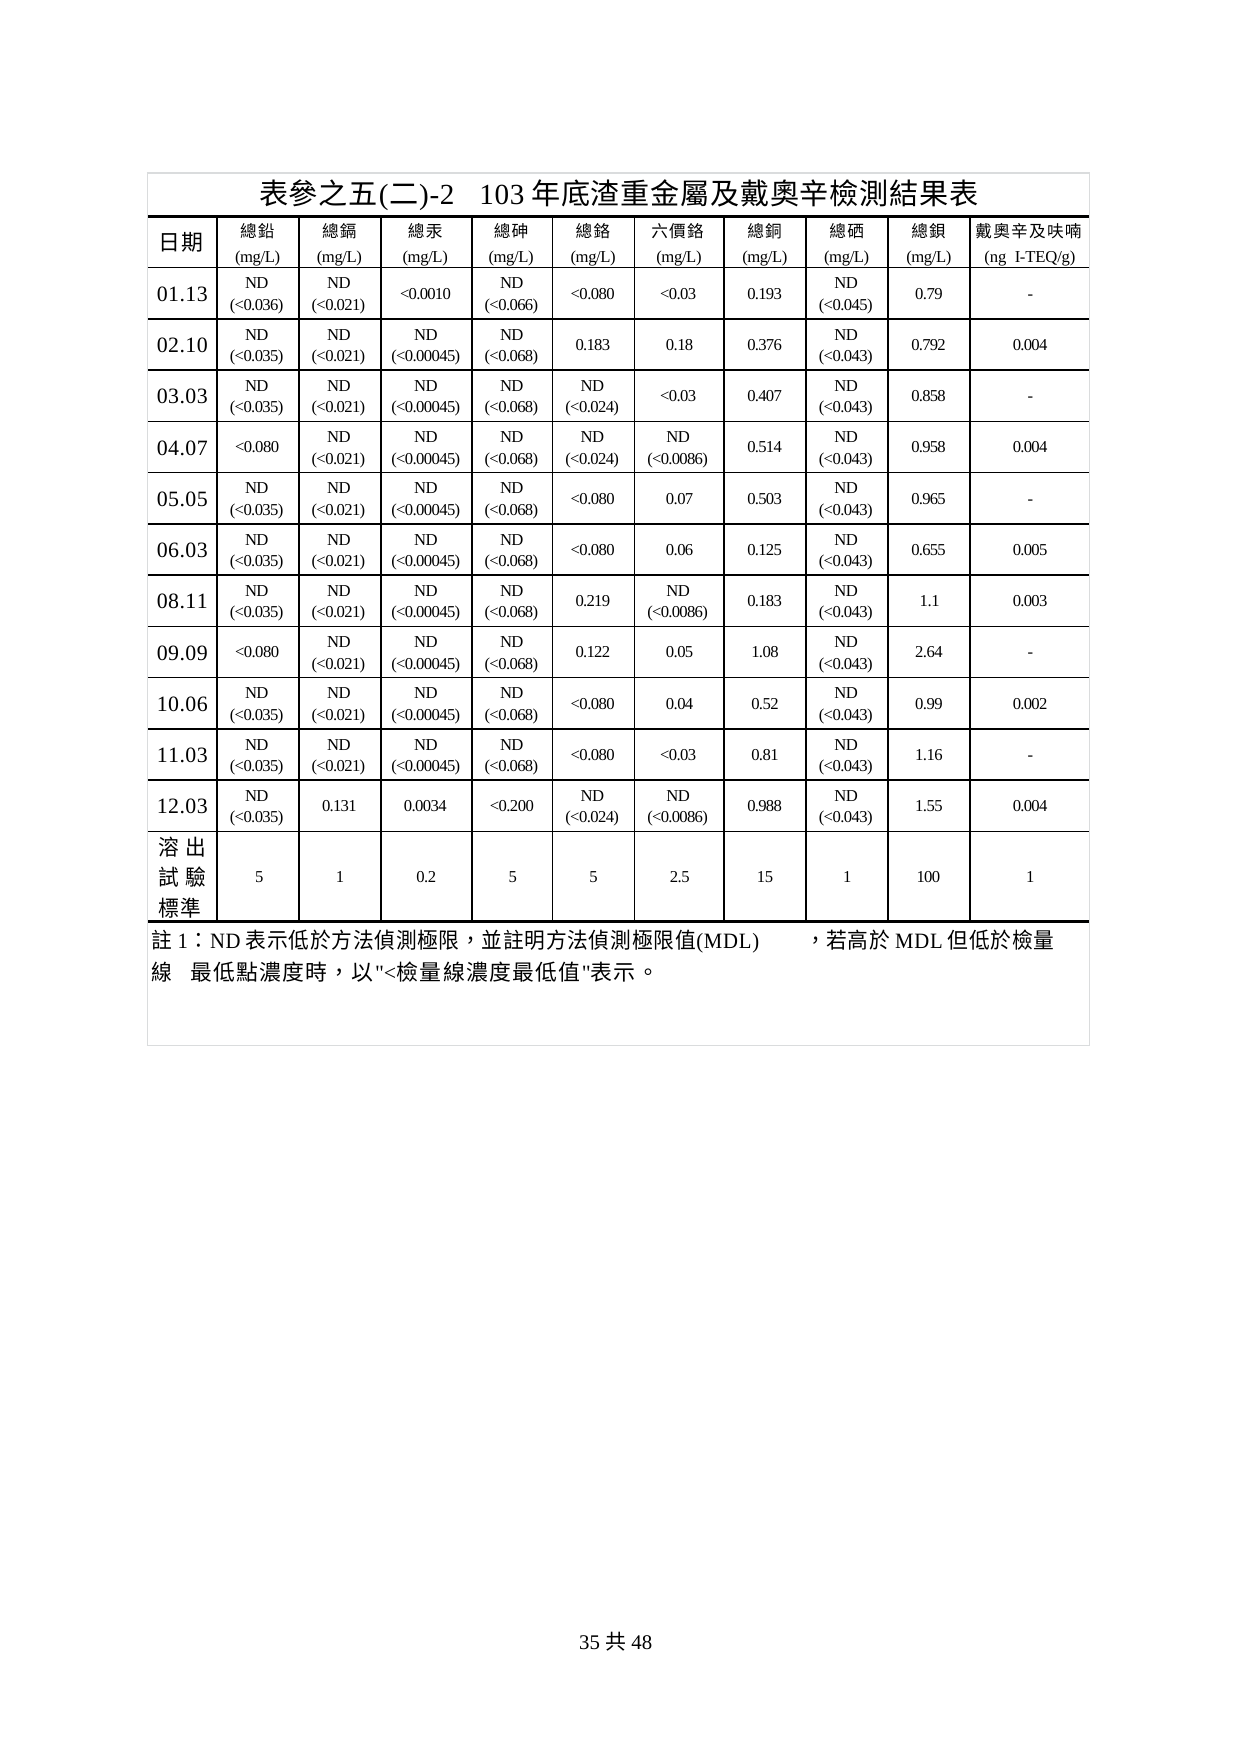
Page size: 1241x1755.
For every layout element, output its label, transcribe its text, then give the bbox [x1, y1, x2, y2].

table_cell 0.183 [725, 576, 805, 626]
table_cell 1.16 [889, 730, 969, 779]
table_cell 0.004 [971, 320, 1089, 369]
table_cell 1 [300, 832, 380, 919]
table_cell ND (<0.066) [473, 268, 552, 318]
table_cell ND (<0.035) [218, 320, 298, 369]
table_cell ND (<0.043) [807, 576, 887, 626]
table_cell ND (<0.045) [807, 268, 887, 318]
table_cell 總硒 (mg/L) [807, 218, 887, 267]
table_cell 戴奧辛及呋喃 (ng I-TEQ/g) [971, 218, 1089, 267]
table_cell 0.655 [889, 525, 969, 574]
table_cell 0.193 [725, 268, 805, 318]
table_cell 0.183 [553, 320, 634, 369]
table_cell ND (<0.043) [807, 320, 887, 369]
table_cell 100 [889, 832, 969, 919]
table_cell 註1：ND表示低於方法偵測極限，並註明方法偵測極限值(MDL) ，若高於MDL但低於檢量線 最低點濃度時，以"<檢量線濃度最低值"表示。 [148, 923, 1089, 1044]
table_cell 0.122 [553, 627, 634, 677]
table_cell 0.219 [553, 576, 634, 626]
table_cell 0.0034 [382, 781, 471, 831]
table_cell ND (<0.068) [473, 422, 552, 472]
table_cell <0.080 [553, 525, 634, 574]
table_cell ND (<0.00045) [382, 320, 471, 369]
table_cell ND (<0.024) [553, 422, 634, 472]
table_cell ND (<0.068) [473, 525, 552, 574]
table_cell 06.03 [148, 525, 216, 574]
table_cell 0.04 [635, 678, 723, 728]
table_cell <0.03 [635, 371, 723, 421]
table_cell 0.81 [725, 730, 805, 779]
table_cell ND (<0.021) [300, 371, 380, 421]
table_cell 六價鉻 (mg/L) [635, 218, 723, 267]
table_cell 總鉻 (mg/L) [553, 218, 634, 267]
table_cell ND (<0.00045) [382, 371, 471, 421]
table_cell 2.64 [889, 627, 969, 677]
table_cell 0.858 [889, 371, 969, 421]
table_cell 0.05 [635, 627, 723, 677]
table_cell ND (<0.0086) [635, 781, 723, 831]
table_cell ND (<0.035) [218, 473, 298, 523]
table_cell 0.958 [889, 422, 969, 472]
table_cell 0.003 [971, 576, 1089, 626]
table_cell ND (<0.021) [300, 320, 380, 369]
table_cell ND (<0.021) [300, 627, 380, 677]
table_cell <0.080 [553, 678, 634, 728]
table_cell 0.004 [971, 422, 1089, 472]
table_cell ND (<0.00045) [382, 627, 471, 677]
table_cell ND (<0.0086) [635, 576, 723, 626]
table_cell <0.080 [553, 730, 634, 779]
table_cell 0.988 [725, 781, 805, 831]
table_cell 1.08 [725, 627, 805, 677]
table_cell ND (<0.068) [473, 678, 552, 728]
table_cell 總砷 (mg/L) [473, 218, 552, 267]
table_cell 總銅 (mg/L) [725, 218, 805, 267]
table_cell 溶出 試驗 標準 [148, 832, 216, 919]
table_cell 10.06 [148, 678, 216, 728]
table_cell ND (<0.00045) [382, 422, 471, 472]
table_cell ND (<0.035) [218, 781, 298, 831]
table_cell ND (<0.021) [300, 576, 380, 626]
table_cell ND (<0.043) [807, 730, 887, 779]
table_cell 0.407 [725, 371, 805, 421]
table_cell ND (<0.024) [553, 371, 634, 421]
table_cell 0.792 [889, 320, 969, 369]
table_cell ND (<0.035) [218, 730, 298, 779]
table_cell - [971, 371, 1089, 421]
table_cell ND (<0.035) [218, 525, 298, 574]
table_cell ND (<0.021) [300, 678, 380, 728]
table_cell - [971, 473, 1089, 523]
table_cell 1 [971, 832, 1089, 919]
table_cell ND (<0.00045) [382, 473, 471, 523]
table_cell 05.05 [148, 473, 216, 523]
table_cell <0.080 [218, 422, 298, 472]
table_cell ND (<0.043) [807, 473, 887, 523]
table_cell 0.004 [971, 781, 1089, 831]
table_cell ND (<0.068) [473, 371, 552, 421]
table_cell <0.080 [553, 473, 634, 523]
table_cell ND (<0.068) [473, 627, 552, 677]
table_cell 日期 [148, 218, 216, 267]
table_cell 1 [807, 832, 887, 919]
table_cell ND (<0.035) [218, 576, 298, 626]
table_cell 總汞 (mg/L) [382, 218, 471, 267]
table_cell - [971, 268, 1089, 318]
table_cell 0.965 [889, 473, 969, 523]
table_cell ND (<0.021) [300, 730, 380, 779]
table_cell 1.55 [889, 781, 969, 831]
table_cell 0.131 [300, 781, 380, 831]
table_cell 0.18 [635, 320, 723, 369]
table_cell ND (<0.021) [300, 473, 380, 523]
table_cell 0.514 [725, 422, 805, 472]
table_cell ND (<0.043) [807, 678, 887, 728]
table_cell ND (<0.021) [300, 422, 380, 472]
table_cell 0.2 [382, 832, 471, 919]
table_cell ND (<0.068) [473, 730, 552, 779]
table_cell ND (<0.021) [300, 525, 380, 574]
table_cell ND (<0.036) [218, 268, 298, 318]
table_cell 總鎘 (mg/L) [300, 218, 380, 267]
table_cell ND (<0.043) [807, 525, 887, 574]
table_cell 總鉛 (mg/L) [218, 218, 298, 267]
table_cell 0.07 [635, 473, 723, 523]
table_cell ND (<0.00045) [382, 678, 471, 728]
table_cell 2.5 [635, 832, 723, 919]
table_header 表參之五(二)-2 103年底渣重金屬及戴奧辛檢測結果表 [148, 174, 1089, 215]
table_cell ND (<0.00045) [382, 730, 471, 779]
table_cell ND (<0.00045) [382, 525, 471, 574]
table_cell ND (<0.035) [218, 371, 298, 421]
table_cell <0.080 [218, 627, 298, 677]
table_cell 5 [218, 832, 298, 919]
table_cell 0.99 [889, 678, 969, 728]
table_cell ND (<0.021) [300, 268, 380, 318]
table_cell - [971, 627, 1089, 677]
table_cell ND (<0.068) [473, 473, 552, 523]
table_cell 0.503 [725, 473, 805, 523]
table_cell ND (<0.043) [807, 371, 887, 421]
table_cell 0.005 [971, 525, 1089, 574]
table_cell 0.376 [725, 320, 805, 369]
table_cell <0.03 [635, 730, 723, 779]
table_cell - [971, 730, 1089, 779]
table_cell ND (<0.0086) [635, 422, 723, 472]
table_cell 04.07 [148, 422, 216, 472]
table_cell 1.1 [889, 576, 969, 626]
table_cell 09.09 [148, 627, 216, 677]
table_cell 11.03 [148, 730, 216, 779]
table_cell <0.0010 [382, 268, 471, 318]
table_cell ND (<0.068) [473, 320, 552, 369]
table_cell 0.52 [725, 678, 805, 728]
table_cell ND (<0.068) [473, 576, 552, 626]
table_cell 02.10 [148, 320, 216, 369]
table_cell ND (<0.043) [807, 422, 887, 472]
table_cell <0.200 [473, 781, 552, 831]
table_cell ND (<0.00045) [382, 576, 471, 626]
table_cell ND (<0.043) [807, 781, 887, 831]
table_cell 0.79 [889, 268, 969, 318]
table_cell 總鋇 (mg/L) [889, 218, 969, 267]
table_cell 5 [553, 832, 634, 919]
table_cell 12.03 [148, 781, 216, 831]
table_cell 08.11 [148, 576, 216, 626]
table_cell ND (<0.043) [807, 627, 887, 677]
table_cell 01.13 [148, 268, 216, 318]
table_cell 0.002 [971, 678, 1089, 728]
table_cell <0.080 [553, 268, 634, 318]
table_cell 03.03 [148, 371, 216, 421]
table_cell 0.125 [725, 525, 805, 574]
table_cell <0.03 [635, 268, 723, 318]
table_cell ND (<0.024) [553, 781, 634, 831]
table_cell 0.06 [635, 525, 723, 574]
table_cell 15 [725, 832, 805, 919]
table_cell ND (<0.035) [218, 678, 298, 728]
table_cell 5 [473, 832, 552, 919]
